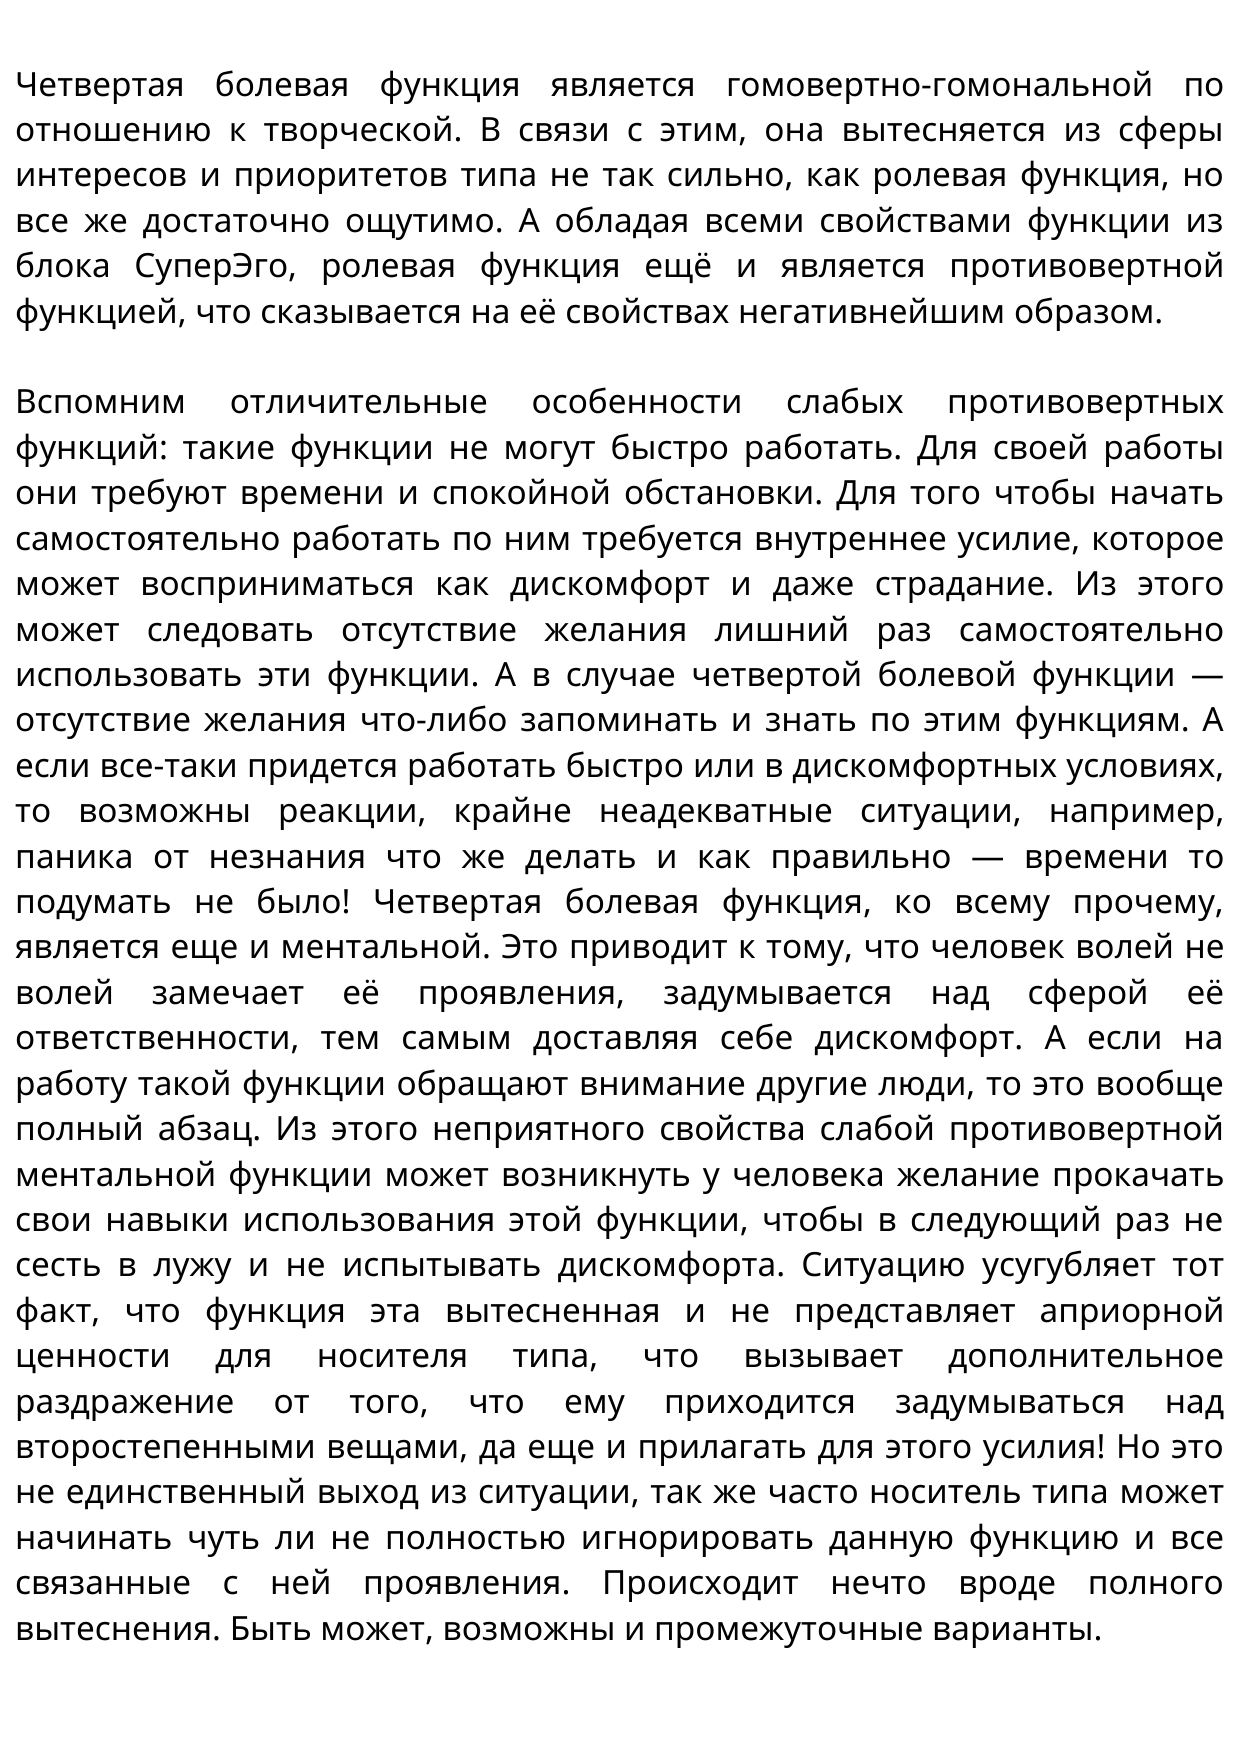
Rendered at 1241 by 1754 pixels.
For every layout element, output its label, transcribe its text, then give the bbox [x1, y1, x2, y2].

text Четвертая болевая функция является гомовертно-гомональной по отношению к творческой. В связи с этим, она вытесняется из сферы интересов и приоритетов типа не так сильно, как ролевая функция, но все же достаточно ощутимо. А обладая всеми свойствами функции из блока СуперЭго, ролевая функция ещё и является противовертной функцией, что сказывается на её свойствах негативнейшим образом. [15, 60, 1226, 333]
text Вспомним отличительные особенности слабых противовертных функций: такие функции не могут быстро работать. Для своей работы они требуют времени и спокойной обстановки. Для того чтобы начать самостоятельно работать по ним требуется внутреннее усилие, которое может восприниматься как дискомфорт и даже страдание. Из этого может следовать отсутствие желания лишний раз самостоятельно использовать эти функции. А в случае четвертой болевой функции — отсутствие желания что-либо запоминать и знать по этим функциям. А если все-таки придется работать быстро или в дискомфортных условиях, то возможны реакции, крайне неадекватные ситуации, например, паника от незнания что же делать и как правильно — времени то подумать не было! Четвертая болевая функция, ко всему прочему, является еще и ментальной. Это приводит к тому, что человек волей не волей замечает её проявления, задумывается над сферой её ответственности, тем самым доставляя себе дискомфорт. А если на работу такой функции обращают внимание другие люди, то это вообще полный абзац. Из этого неприятного свойства слабой противовертной ментальной функции может возникнуть у человека желание прокачать свои навыки использования этой функции, чтобы в следующий раз не сесть в лужу и не испытывать дискомфорта. Ситуацию усугубляет тот факт, что функция эта вытесненная и не представляет априорной ценности для носителя типа, что вызывает дополнительное раздражение от того, что ему приходится задумываться над второстепенными вещами, да еще и прилагать для этого усилия! Но это не единственный выход из ситуации, так же часто носитель типа может начинать чуть ли не полностью игнорировать данную функцию и все связанные с ней проявления. Происходит нечто вроде полного вытеснения. Быть может, возможны и промежуточные варианты. [15, 378, 1226, 1650]
